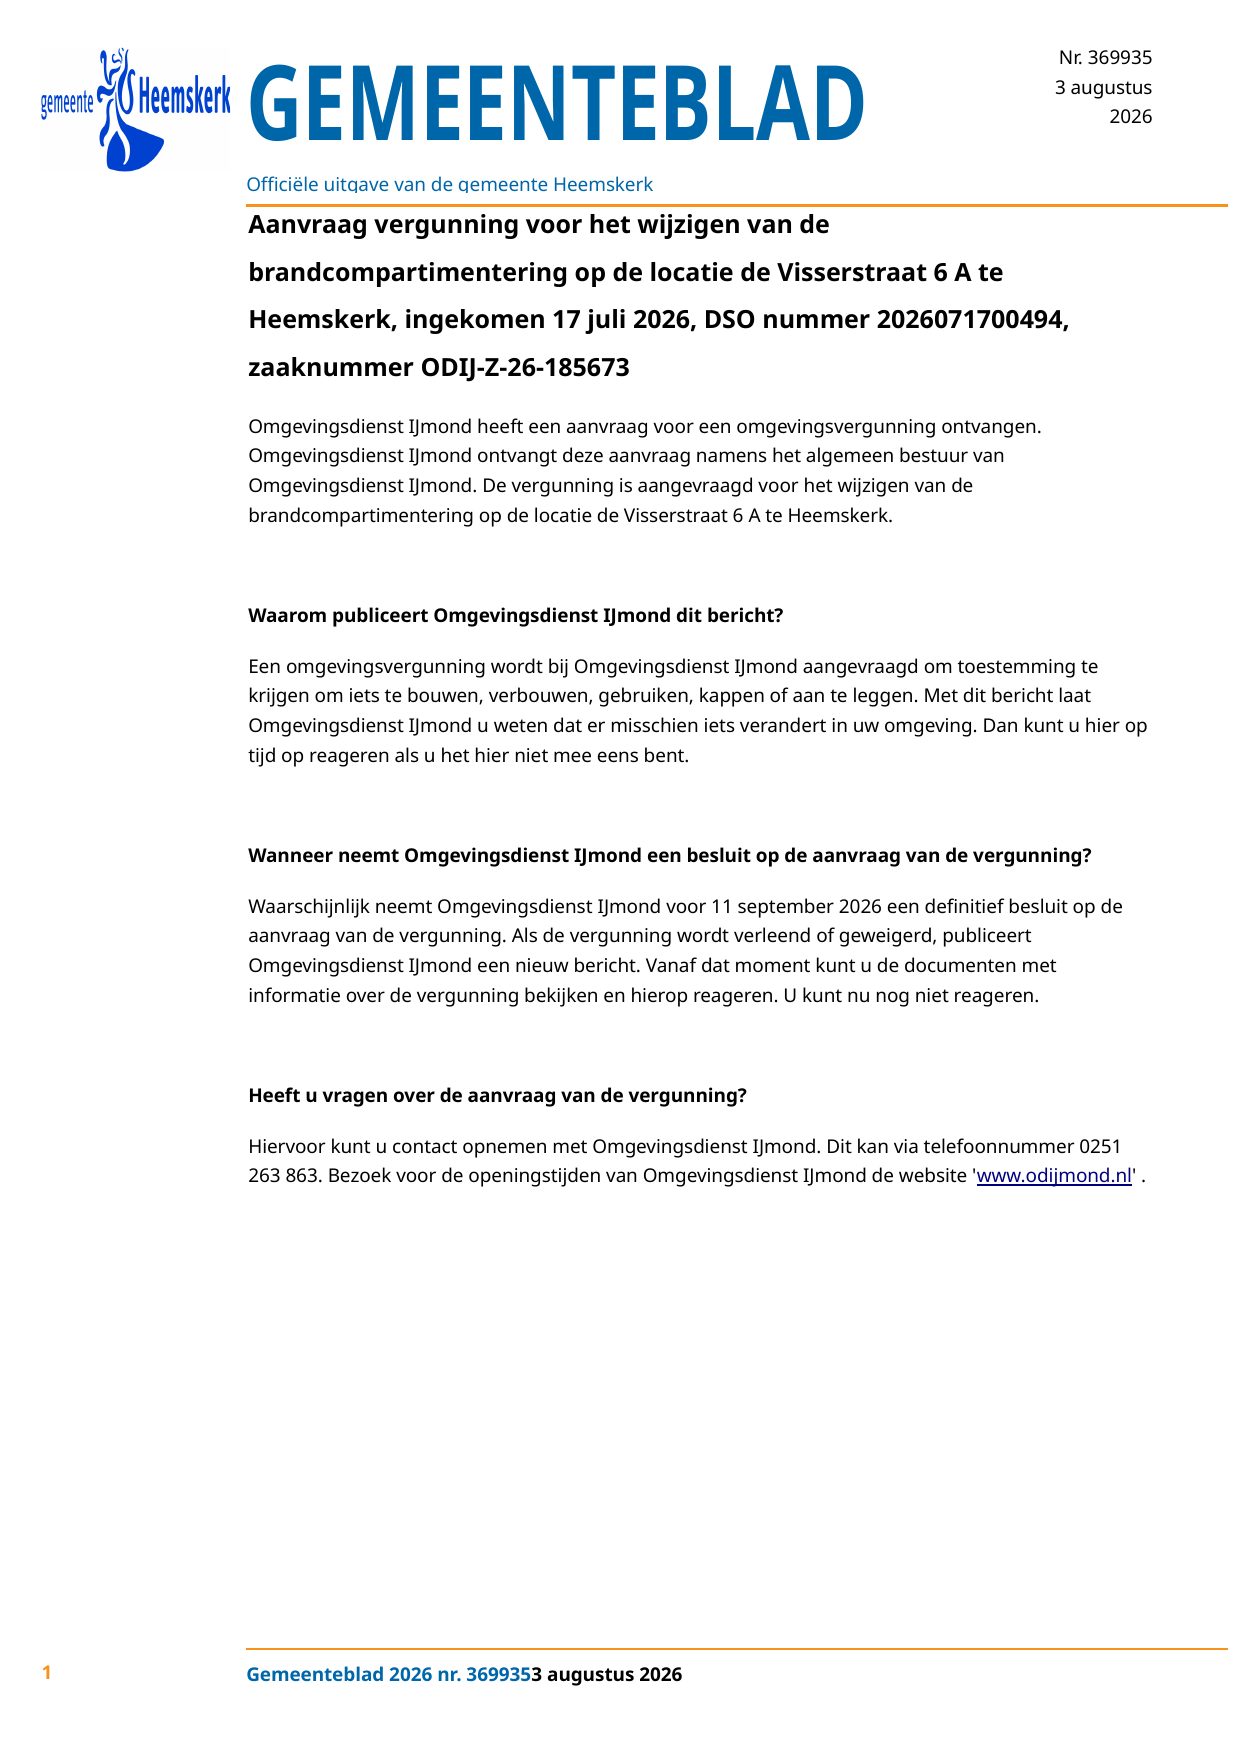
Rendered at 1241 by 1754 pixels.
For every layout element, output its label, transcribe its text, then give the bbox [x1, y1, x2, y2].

text Heeft u vragen over de aanvraag van de vergunning? [248, 1083, 1152, 1108]
text Een omgevingsvergunning wordt bij Omgevingsdienst IJmond aangevraagd om toestemming te krijgen om iets te bouwen, verbouwen, gebruiken, kappen of aan te leggen. Met dit bericht laat Omgevingsdienst IJmond u weten dat er misschien iets verandert in uw omgeving. Dan kunt u hier op tijd op reageren als u het hier niet mee eens bent. [248, 653, 1152, 768]
text Omgevingsdienst IJmond heeft een aanvraag voor een omgevingsvergunning ontvangen. Omgevingsdienst IJmond ontvangt deze aanvraag namens het algemeen bestuur van Omgevingsdienst IJmond. De vergunning is aangevraagd voor het wijzigen van de brandcompartimentering op de locatie de Visserstraat 6 A te Heemskerk. [248, 413, 1152, 528]
text Waarschijnlijk neemt Omgevingsdienst IJmond voor 11 september 2026 een definitief besluit op de aanvraag van de vergunning. Als de vergunning wordt verleend of geweigerd, publiceert Omgevingsdienst IJmond een nieuw bericht. Vanaf dat moment kunt u de documenten met informatie over de vergunning bekijken en hierop reageren. U kunt nu nog niet reageren. [248, 893, 1152, 1008]
text Waarom publiceert Omgevingsdienst IJmond dit bericht? [248, 603, 1152, 628]
text Wanneer neemt Omgevingsdienst IJmond een besluit op de aanvraag van de vergunning? [248, 843, 1152, 868]
text Aanvraag vergunning voor het wijzigen van de brandcompartimentering op de locatie de Visserstraat 6 A te Heemskerk, ingekomen 17 juli 2026, DSO nummer 2026071700494, zaaknummer ODIJ-Z-26-185673 [248, 207, 1152, 384]
picture [41, 47, 231, 172]
text Hiervoor kunt u contact opnemen met Omgevingsdienst IJmond. Dit kan via telefoonnummer 0251 263 863. Bezoek voor de openingstijden van Omgevingsdienst IJmond de website 'www.odijmond.nl' . [248, 1133, 1152, 1188]
